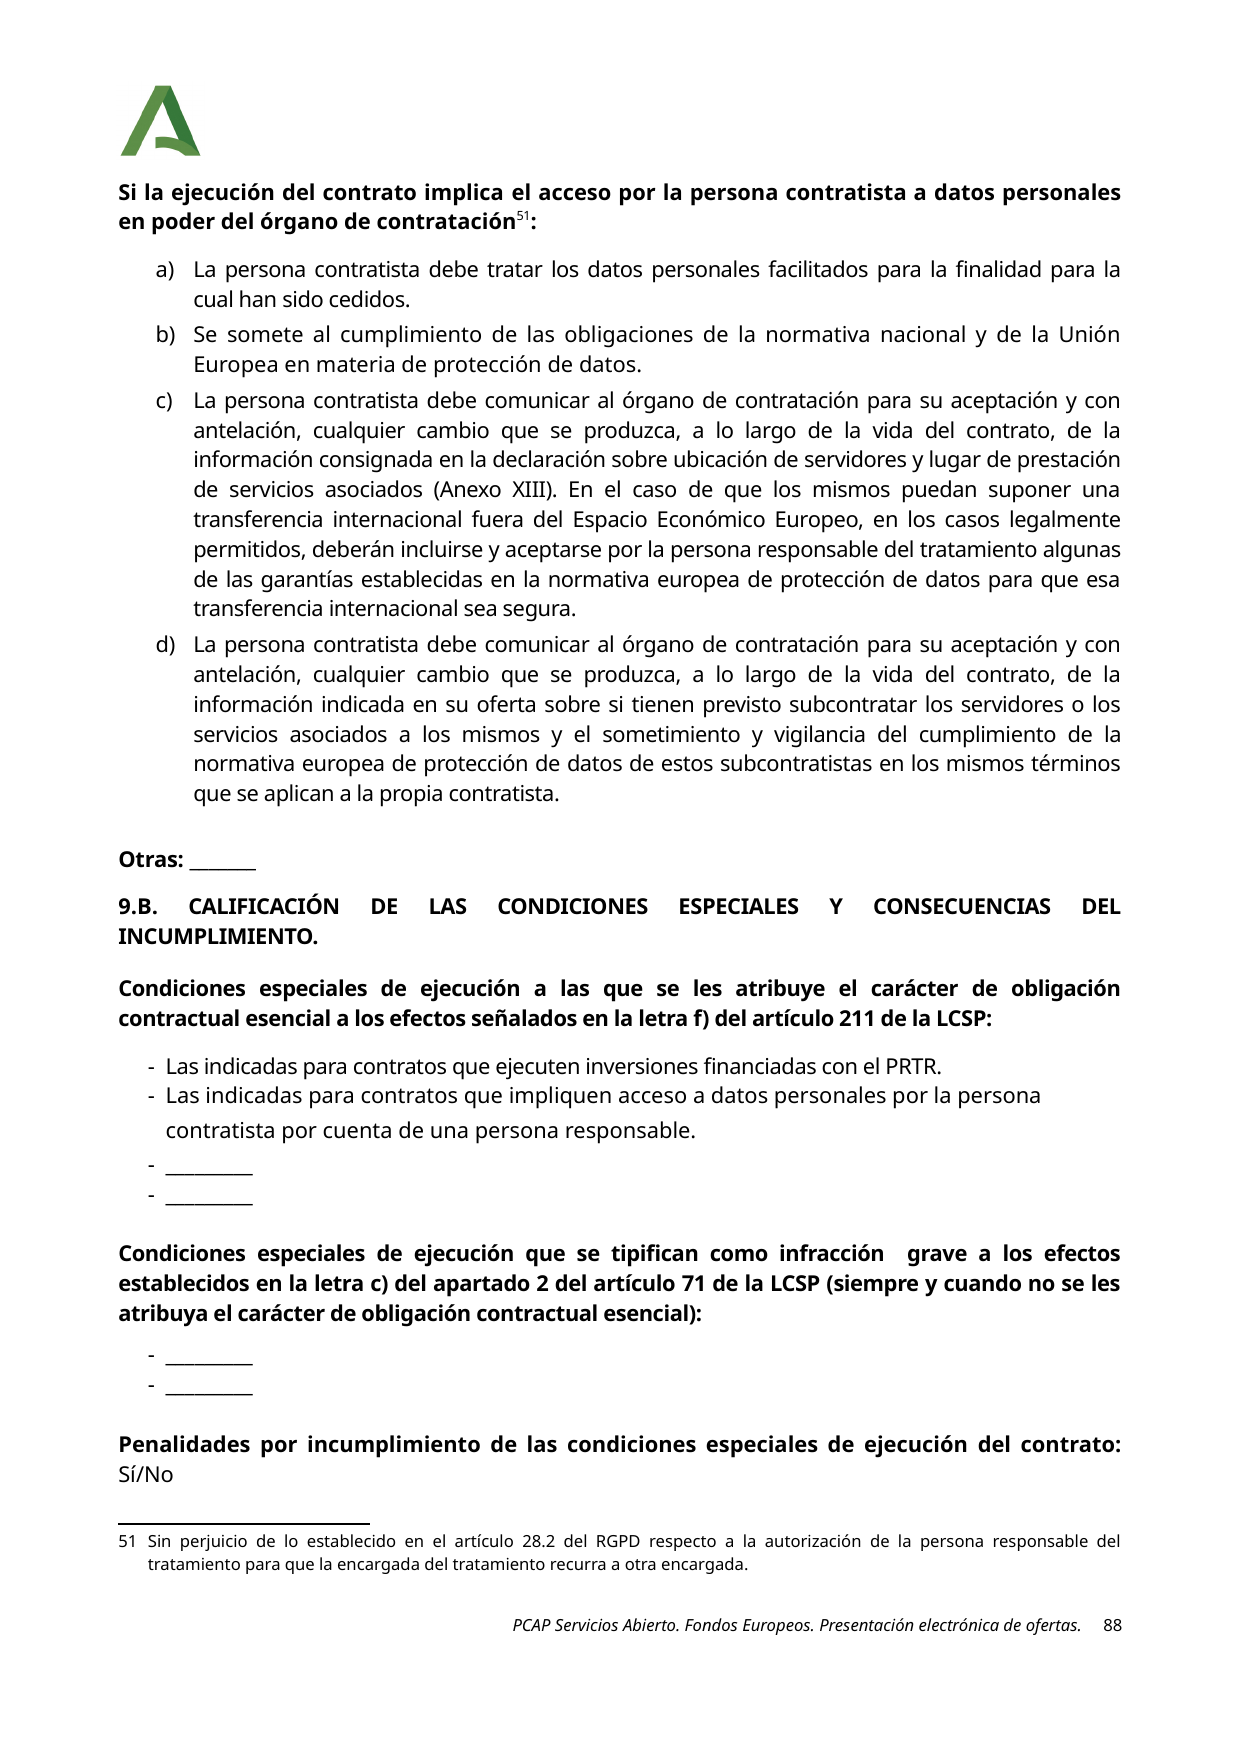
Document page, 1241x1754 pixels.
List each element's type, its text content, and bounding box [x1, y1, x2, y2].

text - Las indicadas para contratos que impliquen acceso a datos personales por la persona contratista por cuenta de una persona responsable. [148, 1081, 1122, 1144]
list La persona contratista debe tratar los datos personales facilitados para la finalidad para la cual han sido cedidos. [155, 254, 1122, 313]
text - _________ [148, 1149, 1122, 1179]
picture [116, 81, 205, 160]
text - _________ [148, 1369, 1122, 1399]
list La persona contratista debe comunicar al órgano de contratación para su aceptación y con antelación, cualquier cambio que se produzca, a lo largo de la vida del contrato, de la información indicada en su oferta sobre si tienen previsto subcontratar los servidores o los servicios asociados a los mismos y el sometimiento y vigilancia del cumplimiento de la normativa europea de protección de datos de estos subcontratistas en los mismos términos que se aplican a la propia contratista. [155, 629, 1122, 808]
text Condiciones especiales de ejecución que se tipifican como infracción grave a los efectos establecidos en la letra c) del apartado 2 del artículo 71 de la LCSP (siempre y cuando no se les atribuya el carácter de obligación contractual esencial): [118, 1238, 1122, 1328]
text - _________ [148, 1339, 1122, 1369]
text - _________ [148, 1179, 1122, 1208]
list La persona contratista debe comunicar al órgano de contratación para su aceptación y con antelación, cualquier cambio que se produzca, a lo largo de la vida del contrato, de la información consignada en la declaración sobre ubicación de servidores y lugar de prestación de servicios asociados (Anexo XIII). En el caso de que los mismos puedan suponer una transferencia internacional fuera del Espacio Económico Europeo, en los casos legalmente permitidos, deberán incluirse y aceptarse por la persona responsable del tratamiento algunas de las garantías establecidas en la normativa europea de protección de datos para que esa transferencia internacional sea segura. [155, 385, 1122, 623]
text Si la ejecución del contrato implica el acceso por la persona contratista a datos personales en poder del órgano de contratación: [118, 177, 1122, 236]
text - Las indicadas para contratos que ejecuten inversiones financiadas con el PRTR. [148, 1051, 1122, 1081]
list Se somete al cumplimiento de las obligaciones de la normativa nacional y de la Unión Europea en materia de protección de datos. [155, 319, 1122, 379]
text Condiciones especiales de ejecución a las que se les atribuye el carácter de obligación contractual esencial a los efectos señalados en la letra f) del artículo 211 de la LCSP: [118, 973, 1122, 1033]
text Otras: _______ [118, 844, 1122, 873]
text Sin perjuicio de lo establecido en el artículo 28.2 del RGPD respecto a la autorización de la persona responsable del tratamiento para que la encargada del tratamiento recurra a otra encargada. [118, 1530, 1122, 1575]
text 9.B. CALIFICACIÓN DE LAS CONDICIONES ESPECIALES Y CONSECUENCIAS DEL INCUMPLIMIENTO. [118, 891, 1122, 951]
text Penalidades por incumplimiento de las condiciones especiales de ejecución del contrato: Sí/No [118, 1429, 1122, 1488]
